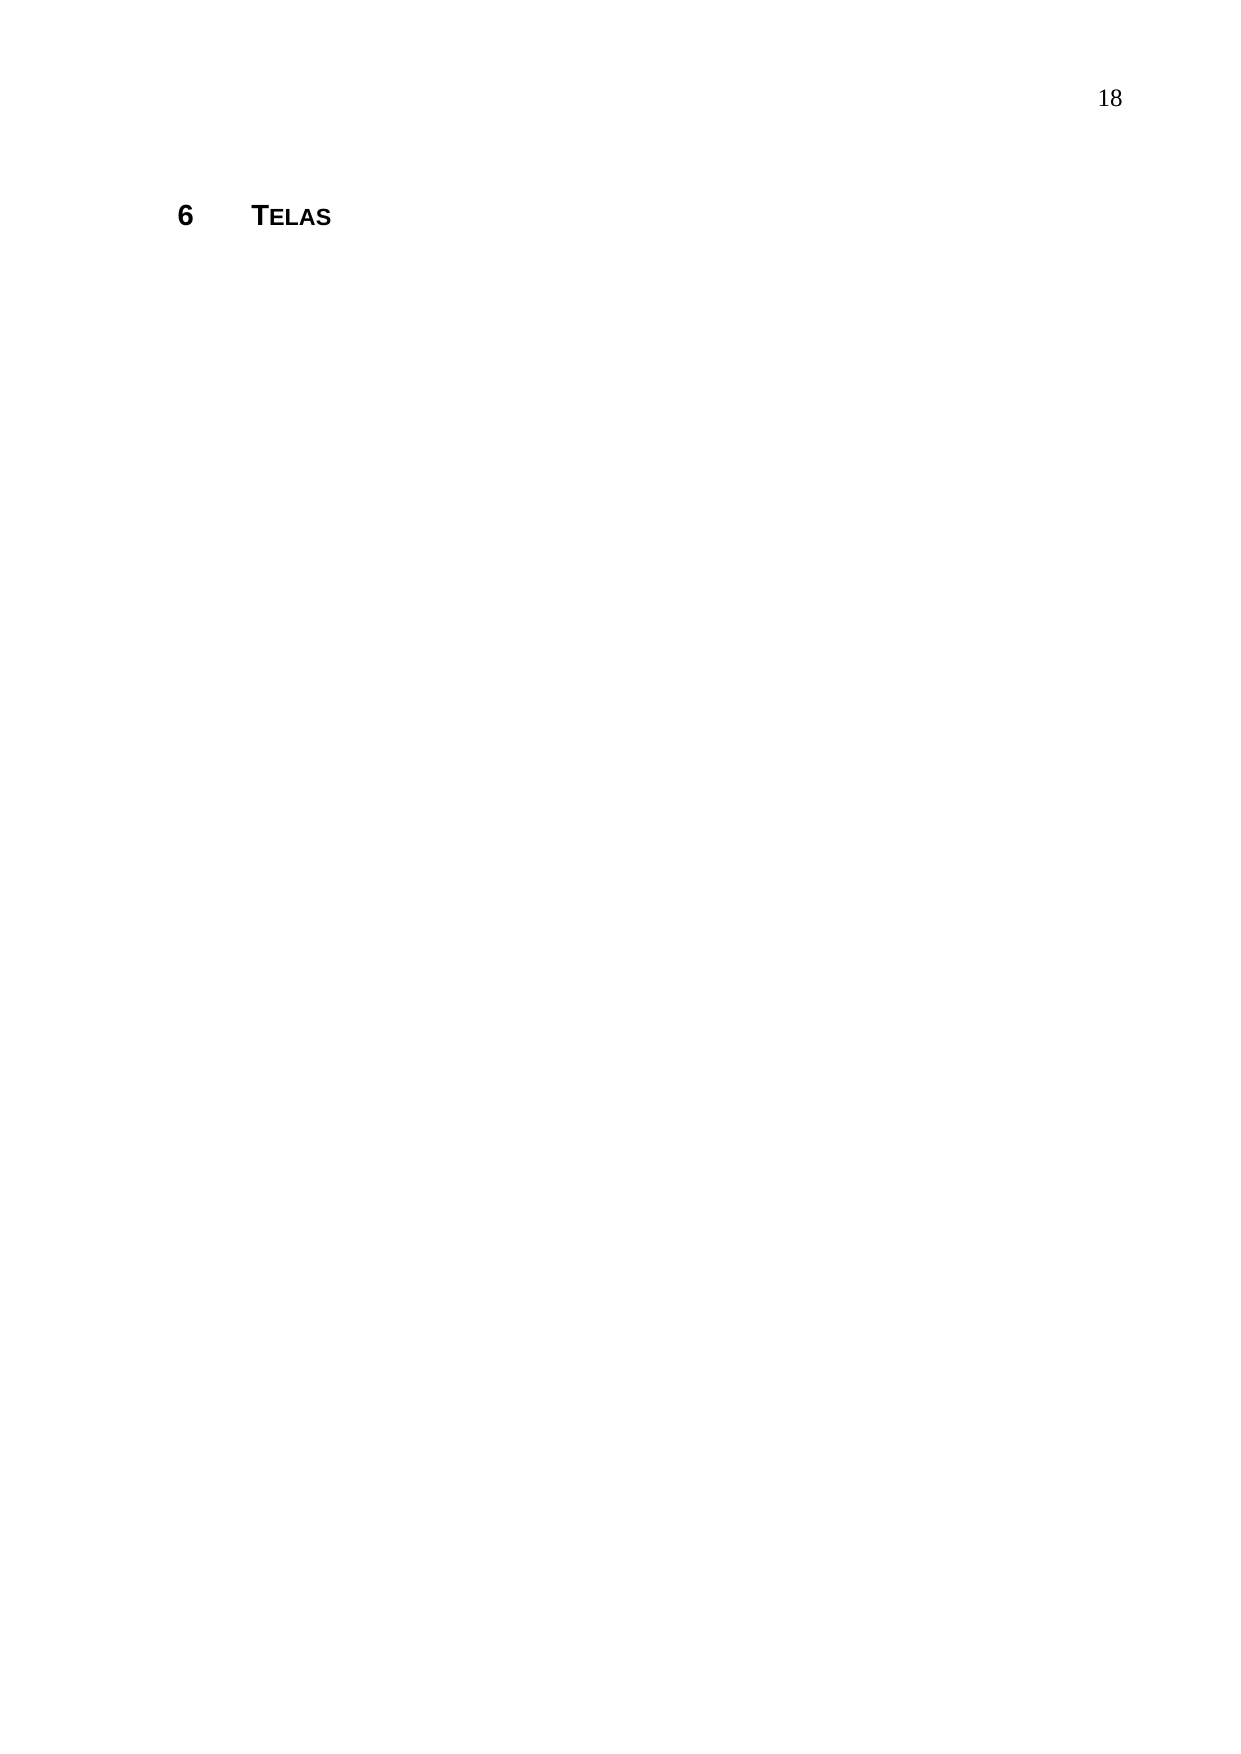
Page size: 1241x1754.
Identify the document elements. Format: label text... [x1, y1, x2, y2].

subtitle Telas [177, 198, 1122, 231]
